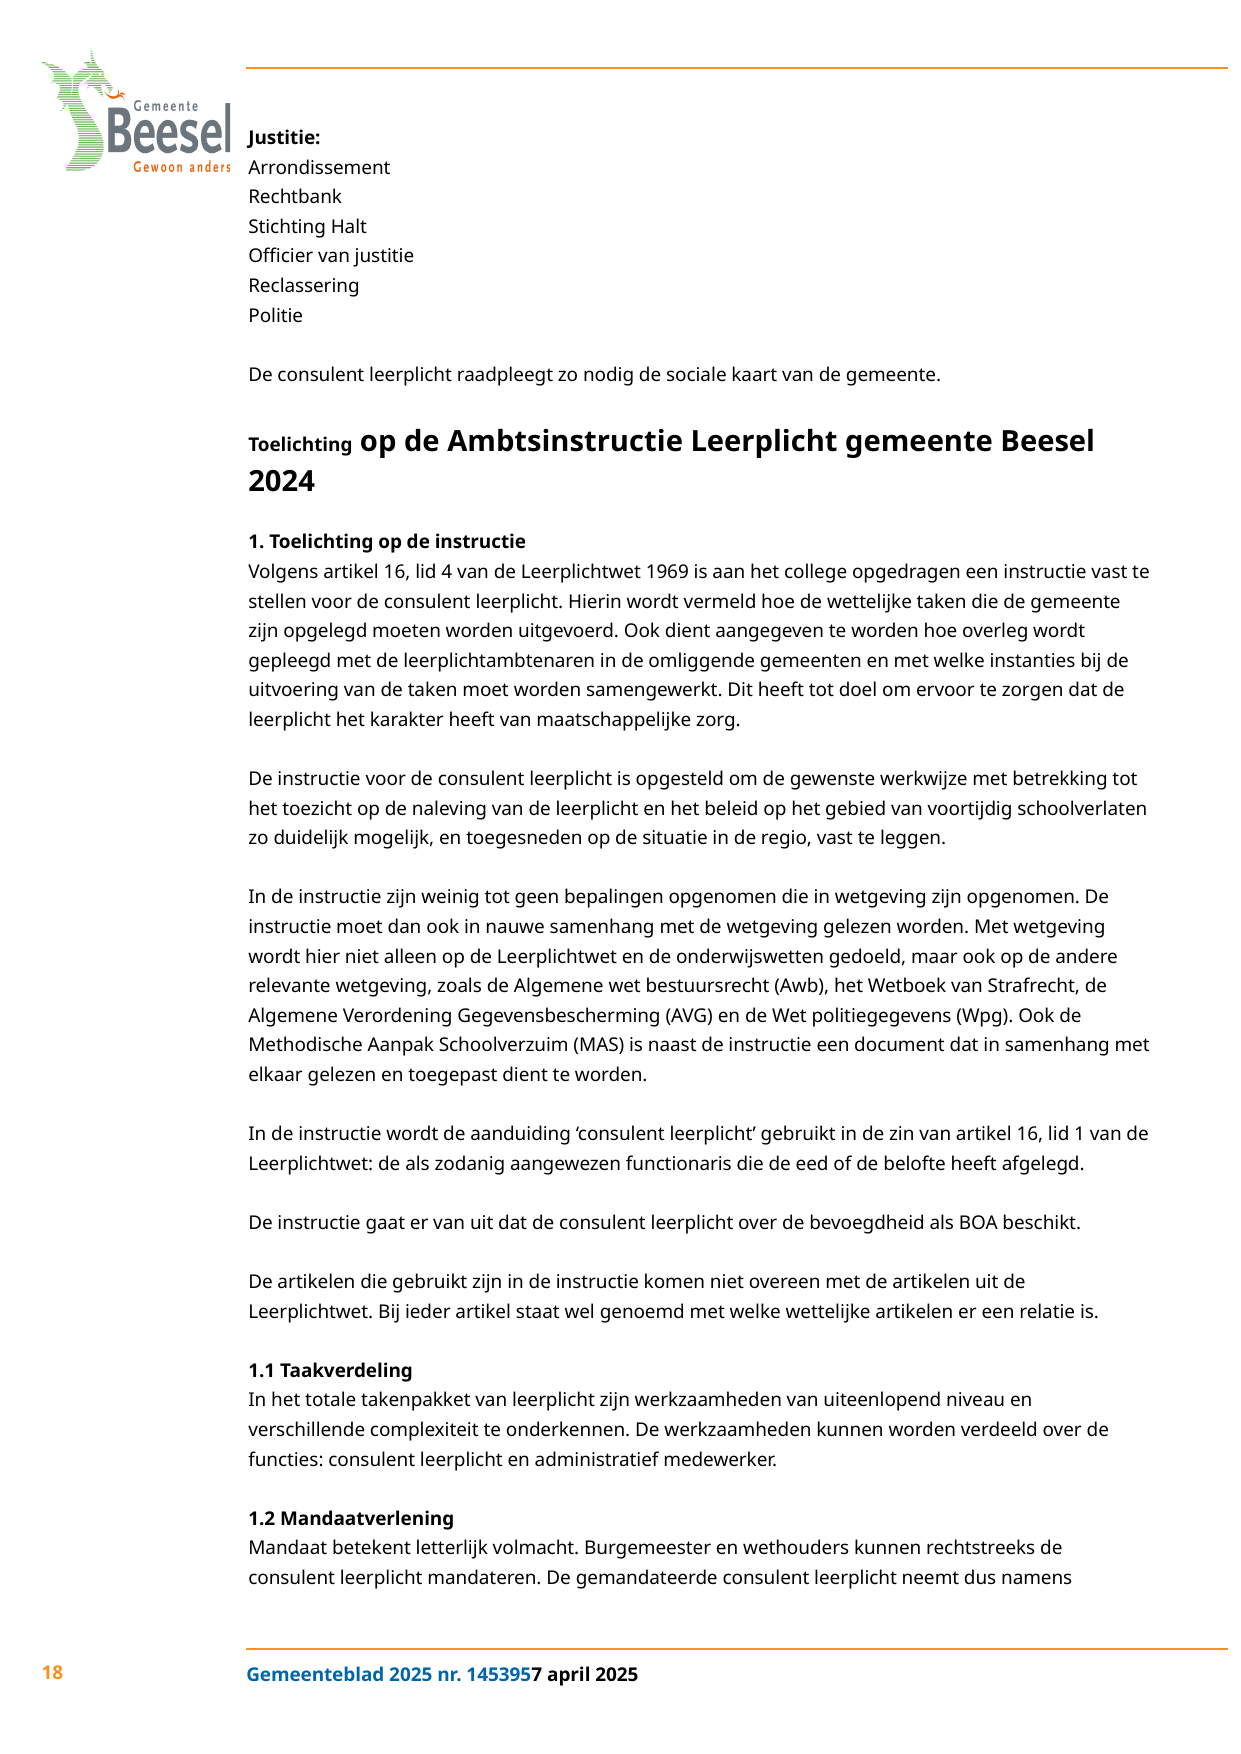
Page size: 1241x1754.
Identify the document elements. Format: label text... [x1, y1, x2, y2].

text Mandaat betekent letterlijk volmacht. Burgemeester en wethouders kunnen rechtstreeks de consulent leerplicht mandateren. De gemandateerde consulent leerplicht neemt dus namens [248, 1534, 1152, 1590]
picture [41, 47, 231, 172]
text Officier van justitie [248, 243, 1152, 268]
text Reclassering [248, 272, 1152, 298]
text Stichting Halt [248, 213, 1152, 239]
text Arrondissement [248, 154, 1152, 180]
text In de instructie wordt de aanduiding ‘consulent leerplicht’ gebruikt in de zin van artikel 16, lid 1 van de Leerplichtwet: de als zodanig aangewezen functionaris die de eed of de belofte heeft afgelegd. [248, 1120, 1152, 1176]
text Toelichting op de Ambtsinstructie Leerplicht gemeente Beesel 2024 [248, 420, 1152, 499]
text 1.2 Mandaatverlening [248, 1505, 1152, 1531]
text De artikelen die gebruikt zijn in de instructie komen niet overeen met de artikelen uit de Leerplichtwet. Bij ieder artikel staat wel genoemd met welke wettelijke artikelen er een relatie is. [248, 1268, 1152, 1324]
text De instructie gaat er van uit dat de consulent leerplicht over de bevoegdheid als BOA beschikt. [248, 1209, 1152, 1235]
text Volgens artikel 16, lid 4 van de Leerplichtwet 1969 is aan het college opgedragen een instructie vast te stellen voor de consulent leerplicht. Hierin wordt vermeld hoe de wettelijke taken die de gemeente zijn opgelegd moeten worden uitgevoerd. Ook dient aangegeven te worden hoe overleg wordt gepleegd met de leerplichtambtenaren in de omliggende gemeenten en met welke instanties bij de uitvoering van de taken moet worden samengewerkt. Dit heeft tot doel om ervoor te zorgen dat de leerplicht het karakter heeft van maatschappelijke zorg. [248, 558, 1152, 732]
text De instructie voor de consulent leerplicht is opgesteld om de gewenste werkwijze met betrekking tot het toezicht op de naleving van de leerplicht en het beleid op het gebied van voortijdig schoolverlaten zo duidelijk mogelijk, en toegesneden op de situatie in de regio, vast te leggen. [248, 765, 1152, 850]
text 1.1 Taakverdeling [248, 1357, 1152, 1383]
text Politie [248, 302, 1152, 328]
text Justitie: [248, 124, 1152, 150]
text In de instructie zijn weinig tot geen bepalingen opgenomen die in wetgeving zijn opgenomen. De instructie moet dan ook in nauwe samenhang met de wetgeving gelezen worden. Met wetgeving wordt hier niet alleen op de Leerplichtwet en de onderwijswetten gedoeld, maar ook op de andere relevante wetgeving, zoals de Algemene wet bestuursrecht (Awb), het Wetboek van Strafrecht, de Algemene Verordening Gegevensbescherming (AVG) en de Wet politiegegevens (Wpg). Ook de Methodische Aanpak Schoolverzuim (MAS) is naast de instructie een document dat in samenhang met elkaar gelezen en toegepast dient te worden. [248, 884, 1152, 1087]
text In het totale takenpakket van leerplicht zijn werkzaamheden van uiteenlopend niveau en verschillende complexiteit te onderkennen. De werkzaamheden kunnen worden verdeeld over de functies: consulent leerplicht en administratief medewerker. [248, 1387, 1152, 1472]
text 1. Toelichting op de instructie [248, 529, 1152, 554]
text De consulent leerplicht raadpleegt zo nodig de sociale kaart van de gemeente. [248, 361, 1152, 387]
text Rechtbank [248, 183, 1152, 209]
